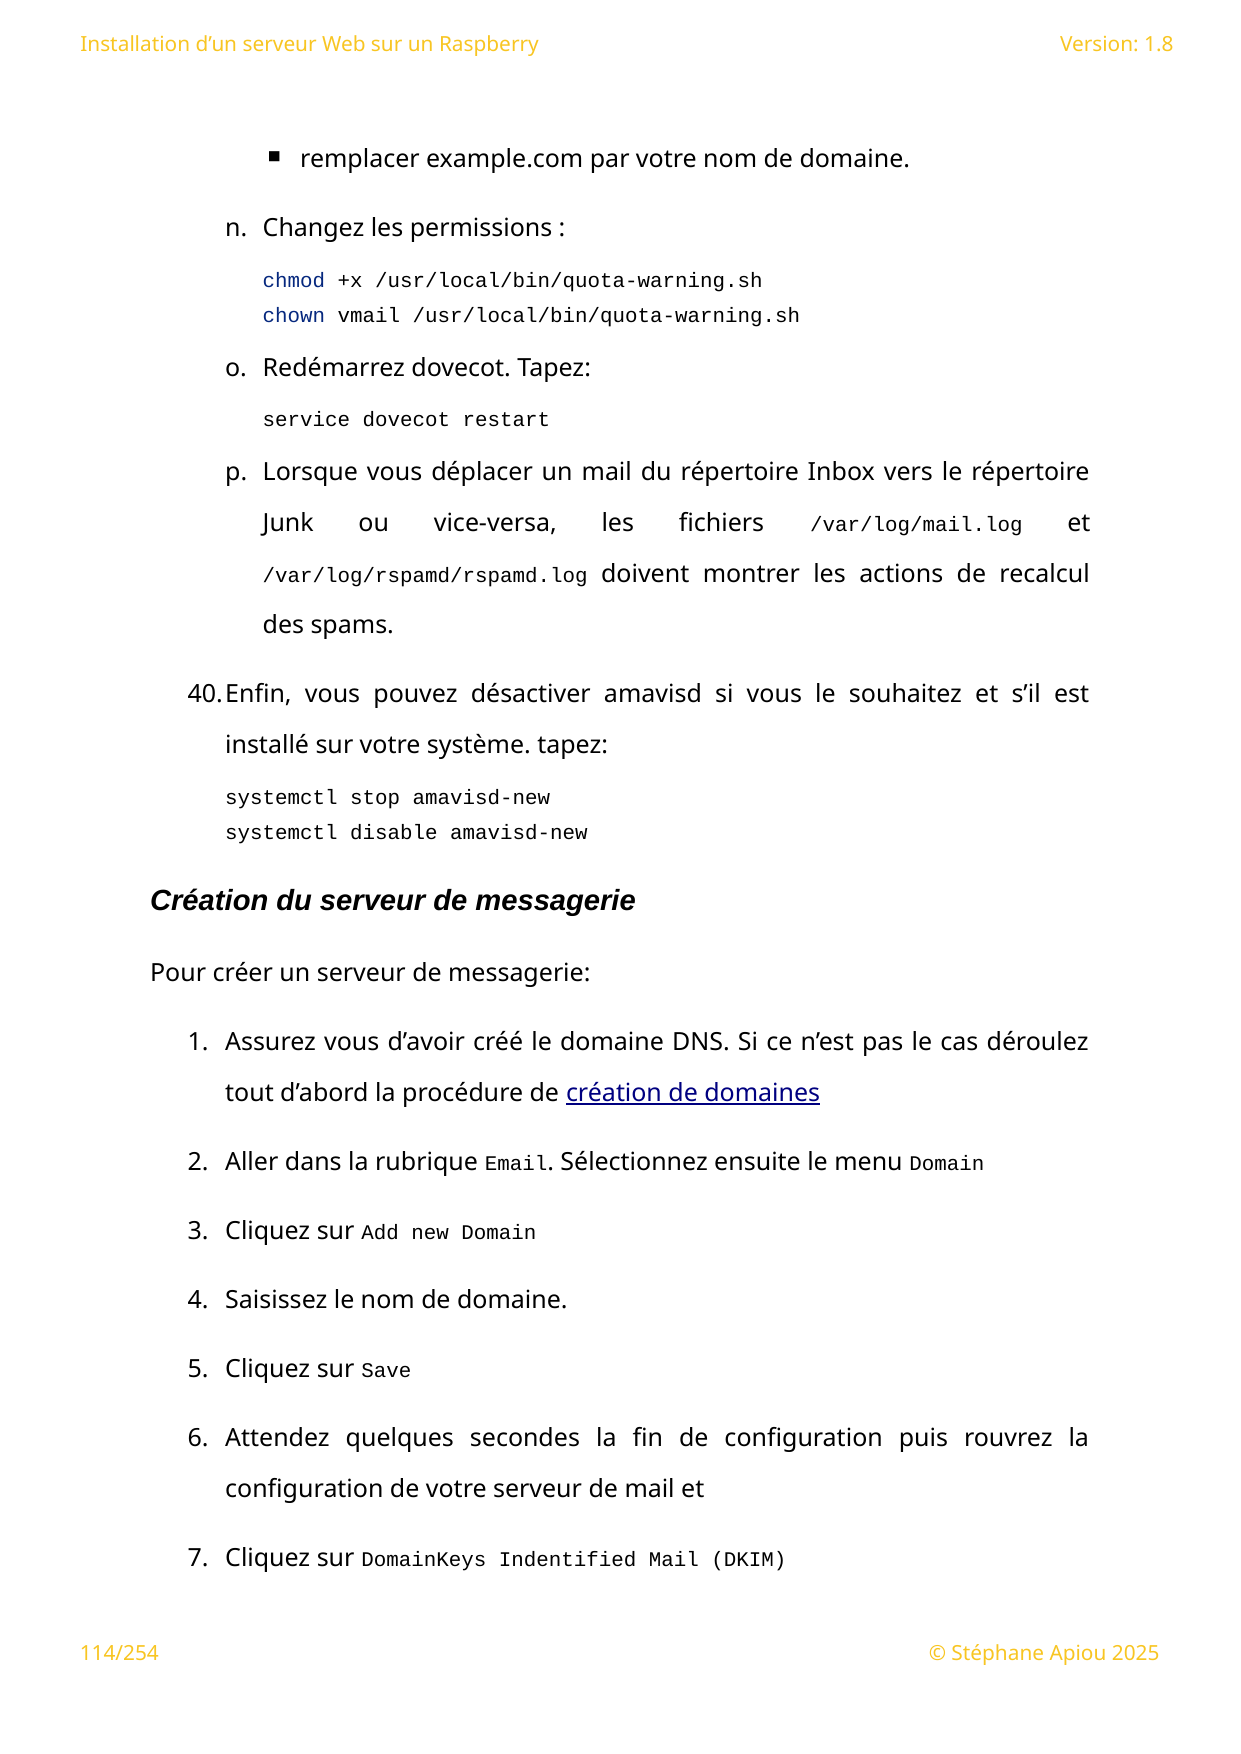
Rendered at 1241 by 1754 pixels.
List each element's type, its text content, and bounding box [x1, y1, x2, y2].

list Redémarrez dovecot. Tapez: [225, 349, 1090, 383]
list Saisissez le nom de domaine. [187, 1281, 1090, 1316]
list Enfin, vous pouvez désactiver amavisd si vous le souhaitez et s’il est installé sur votre système. tapez: [187, 676, 1090, 761]
list chmod +x /usr/local/bin/quota-warning.sh [225, 270, 1090, 293]
list systemctl stop amavisd-new [187, 787, 1090, 811]
list Cliquez sur DomainKeys Indentified Mail (DKIM) [187, 1539, 1090, 1573]
list Changez les permissions : [225, 210, 1090, 244]
list Attendez quelques secondes la fin de configuration puis rouvrez la configuration de votre serveur de mail et [187, 1419, 1090, 1504]
list Cliquez sur Add new Domain [187, 1212, 1090, 1247]
list Cliquez sur Save [187, 1350, 1090, 1384]
list chown vmail /usr/local/bin/quota-warning.sh [225, 305, 1090, 329]
list remplacer example.com par votre nom de domaine. [262, 141, 1090, 175]
list Aller dans la rubrique Email. Sélectionnez ensuite le menu Domain [187, 1143, 1090, 1178]
list service dovecot restart [225, 409, 1090, 433]
list systemctl disable amavisd-new [187, 822, 1090, 846]
subtitle Création du serveur de messagerie [150, 883, 1090, 916]
list Lorsque vous déplacer un mail du répertoire Inbox vers le répertoire Junk ou vice-versa, les fichiers /var/log/mail.log et /var/log/rspamd/rspamd.log doivent montrer les actions de recalcul des spams. [225, 454, 1090, 641]
text Pour créer un serveur de messagerie: [150, 954, 1090, 989]
list Assurez vous d’avoir créé le domaine DNS. Si ce n’est pas le cas déroulez tout d’abord la procédure de création de domaines [187, 1023, 1090, 1109]
